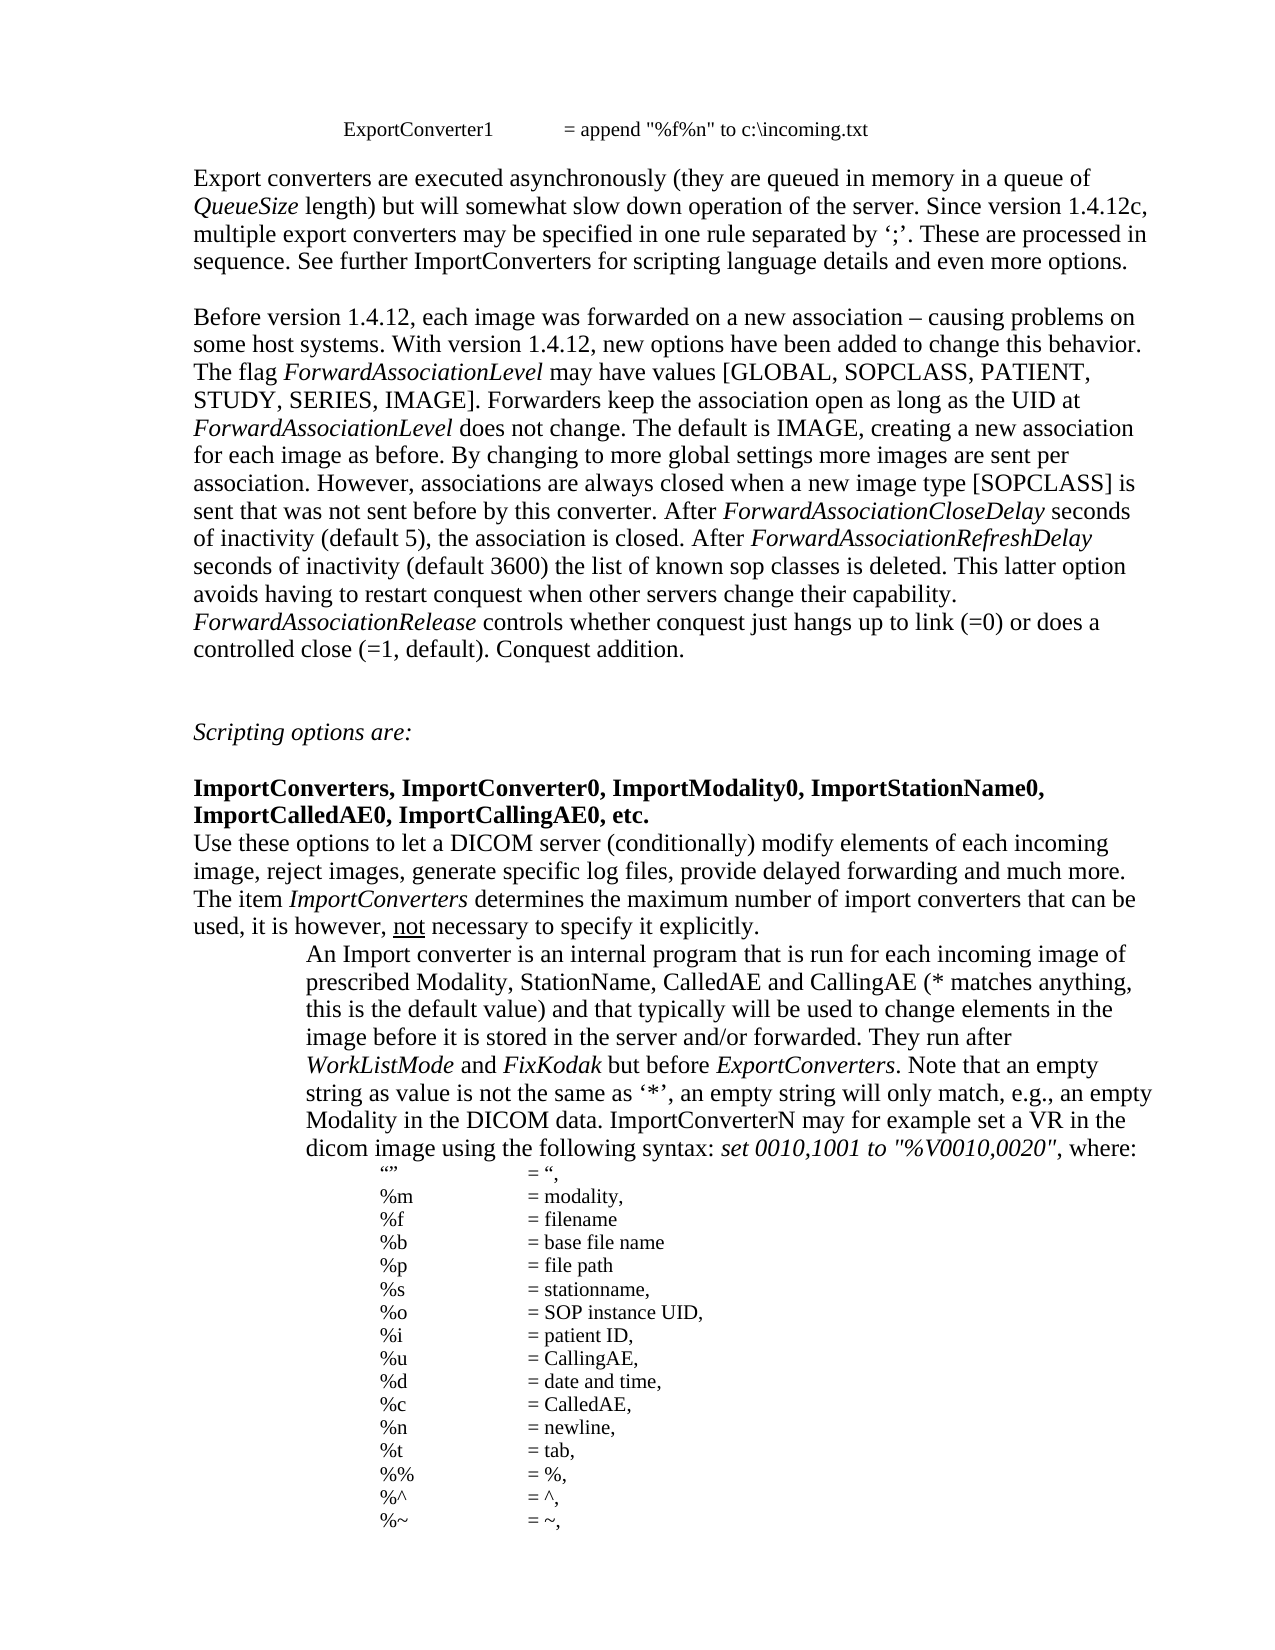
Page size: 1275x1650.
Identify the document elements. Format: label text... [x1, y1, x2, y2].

text %b = base file name [306, 1231, 1157, 1254]
text %m = modality, [306, 1185, 1157, 1208]
text An Import converter is an internal program that is run for each incoming image of prescribed Modality, StationName, CalledAE and CallingAE (* matches anything, this is the default value) and that typically will be used to change elements in the image before it is stored in the server and/or forwarded. They run after WorkListMode and FixKodak but before ExportConverters. Note that an empty string as value is not the same as ‘*’, an empty string will only match, e.g., an empty Modality in the DICOM data. ImportConverterN may for example set a VR in the dicom image using the following syntax: set 0010,1001 to "%V0010,0020", where: [306, 940, 1157, 1162]
text ImportConverters, ImportConverter0, ImportModality0, ImportStationName0, ImportCalledAE0, ImportCallingAE0, etc. [193, 774, 1157, 829]
text %^ = ^, [306, 1486, 1157, 1509]
text %n = newline, [306, 1416, 1157, 1439]
text %c = CalledAE, [306, 1393, 1157, 1416]
text ExportConverter1 = append "%f%n" to c:\incoming.txt [268, 118, 1157, 141]
text %% = %, [306, 1462, 1157, 1486]
text %u = CallingAE, [306, 1347, 1157, 1370]
text %o = SOP instance UID, [306, 1301, 1157, 1324]
text %s = stationname, [306, 1277, 1157, 1301]
text %p = file path [306, 1254, 1157, 1277]
text Scripting options are: [193, 718, 1157, 746]
text “” = “, [306, 1162, 1157, 1185]
text Use these options to let a DICOM server (conditionally) modify elements of each incoming image, reject images, generate specific log files, provide delayed forwarding and much more. The item ImportConverters determines the maximum number of import converters that can be used, it is however, not necessary to specify it explicitly. [193, 829, 1157, 940]
text %~ = ~, [306, 1509, 1157, 1532]
text %f = filename [306, 1208, 1157, 1231]
text %d = date and time, [306, 1370, 1157, 1393]
text %t = tab, [306, 1439, 1157, 1462]
text Export converters are executed asynchronously (they are queued in memory in a queue of QueueSize length) but will somewhat slow down operation of the server. Since version 1.4.12c, multiple export converters may be specified in one rule separated by ‘;’. These are processed in sequence. See further ImportConverters for scripting language details and even more options. [193, 164, 1157, 275]
text %i = patient ID, [306, 1324, 1157, 1347]
text Before version 1.4.12, each image was forwarded on a new association – causing problems on some host systems. With version 1.4.12, new options have been added to change this behavior. The flag ForwardAssociationLevel may have values [GLOBAL, SOPCLASS, PATIENT, STUDY, SERIES, IMAGE]. Forwarders keep the association open as long as the UID at ForwardAssociationLevel does not change. The default is IMAGE, creating a new association for each image as before. By changing to more global settings more images are sent per association. However, associations are always closed when a new image type [SOPCLASS] is sent that was not sent before by this converter. After ForwardAssociationCloseDelay seconds of inactivity (default 5), the association is closed. After ForwardAssociationRefreshDelay seconds of inactivity (default 3600) the list of known sop classes is deleted. This latter option avoids having to restart conquest when other servers change their capability. ForwardAssociationRelease controls whether conquest just hangs up to link (=0) or does a controlled close (=1, default). Conquest addition. [193, 303, 1157, 663]
